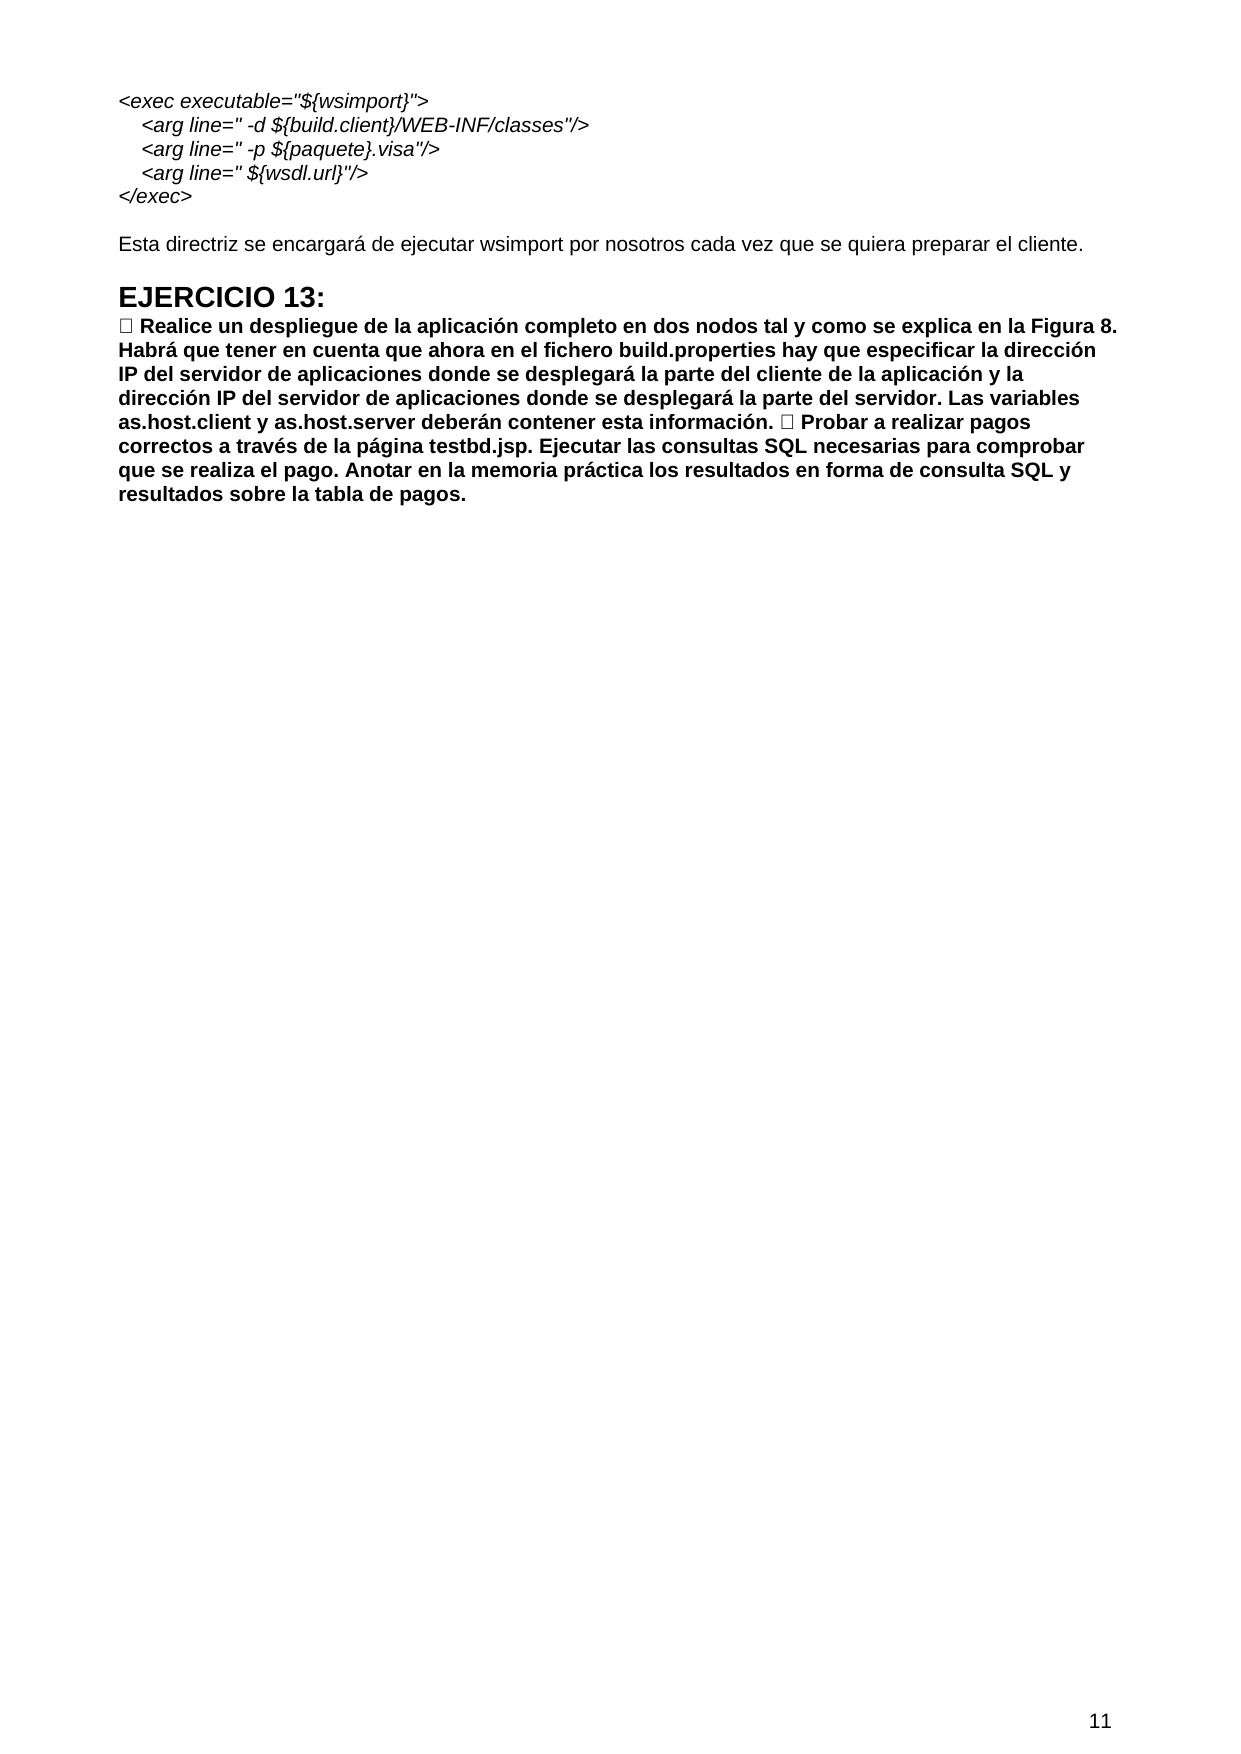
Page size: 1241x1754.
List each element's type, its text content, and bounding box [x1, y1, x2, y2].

subtitle  Realice un despliegue de la aplicación completo en dos nodos tal y como se explica en la Figura 8. Habrá que tener en cuenta que ahora en el fichero build.properties hay que especificar la dirección IP del servidor de aplicaciones donde se desplegará la parte del cliente de la aplicación y la dirección IP del servidor de aplicaciones donde se desplegará la parte del servidor. Las variables as.host.client y as.host.server deberán contener esta información.  Probar a realizar pagos correctos a través de la página testbd.jsp. Ejecutar las consultas SQL necesarias para comprobar que se realiza el pago. Anotar en la memoria práctica los resultados en forma de consulta SQL y resultados sobre la tabla de pagos. [118, 314, 1122, 505]
subtitle </exec> [118, 184, 1122, 208]
subtitle <arg line=" -p ${paquete}.visa"/> [118, 136, 1122, 160]
subtitle Esta directriz se encargará de ejecutar wsimport por nosotros cada vez que se quiera preparar el cliente. [118, 232, 1122, 256]
subtitle <exec executable="${wsimport}"> [118, 88, 1122, 112]
subtitle <arg line=" ${wsdl.url}"/> [118, 160, 1122, 184]
subtitle EJERCICIO 13: [118, 280, 1122, 314]
subtitle <arg line=" -d ${build.client}/WEB-INF/classes"/> [118, 112, 1122, 136]
